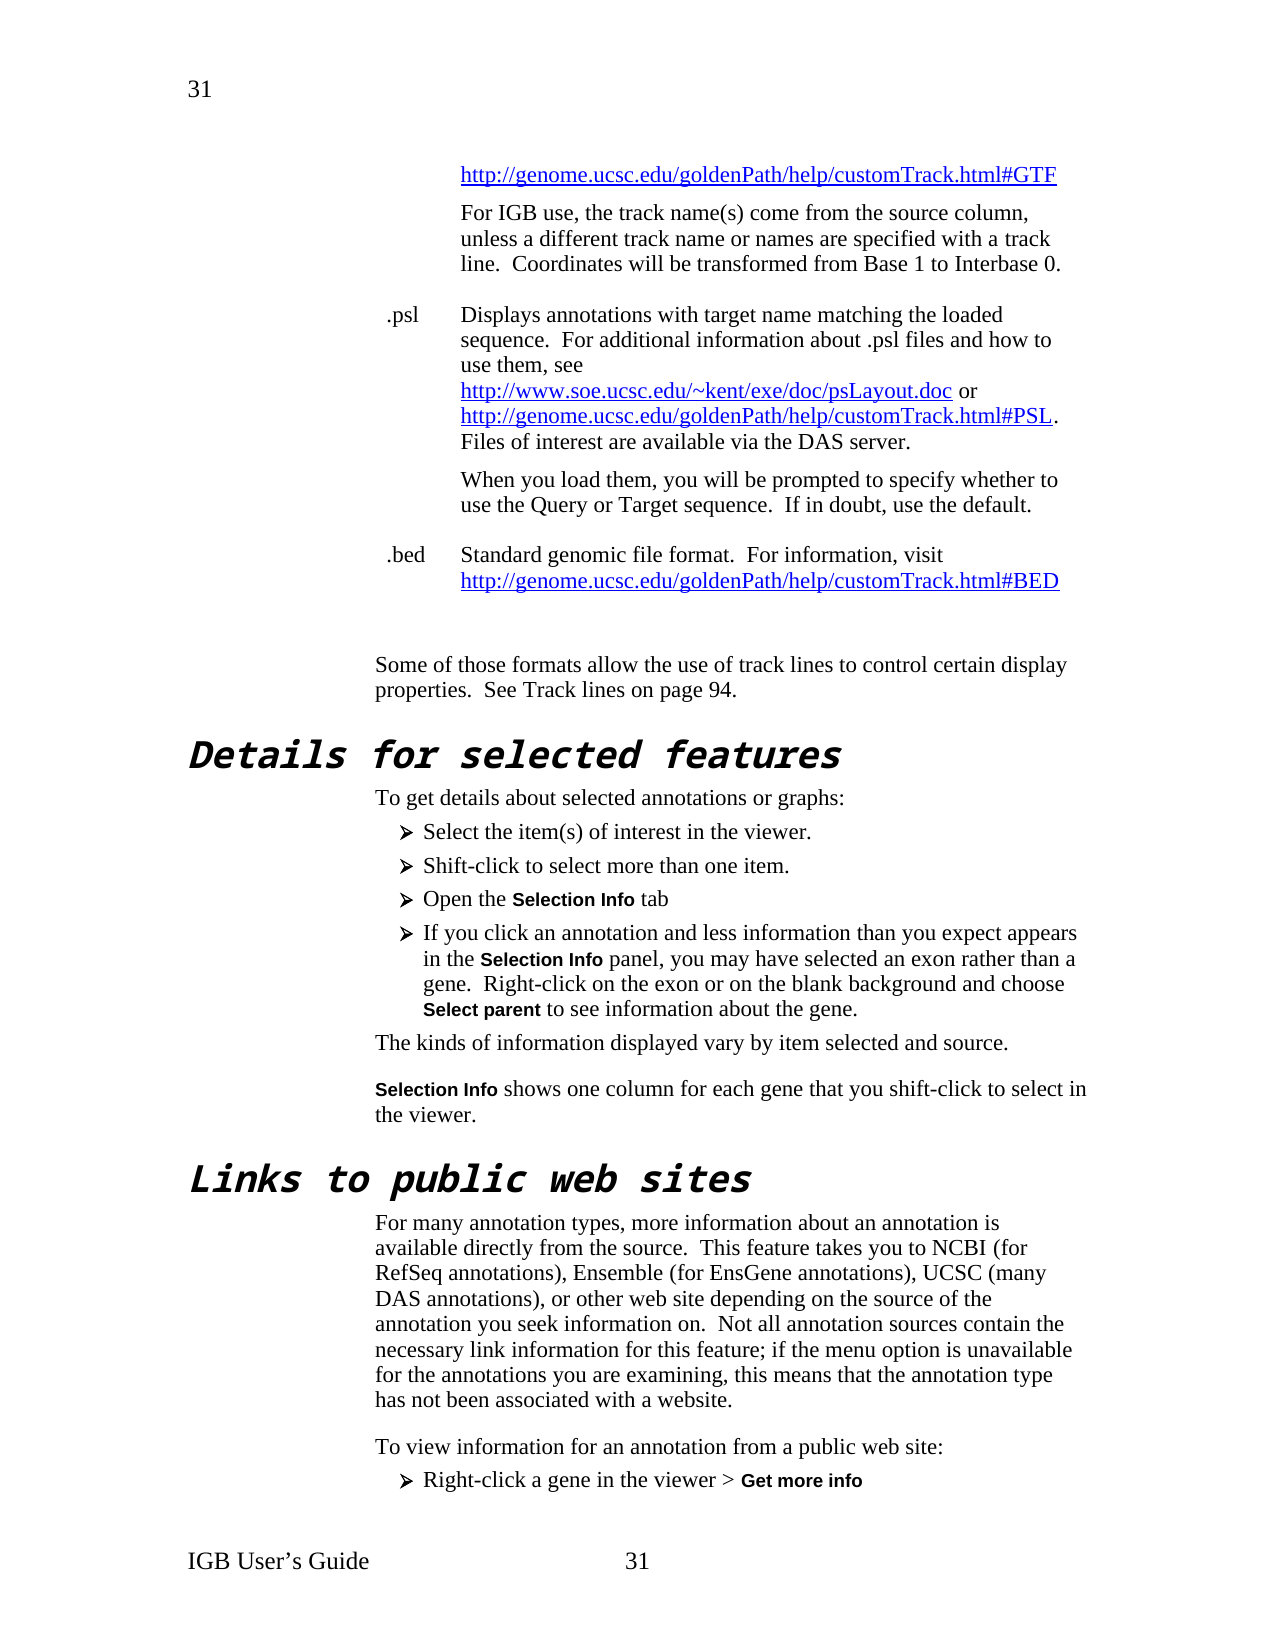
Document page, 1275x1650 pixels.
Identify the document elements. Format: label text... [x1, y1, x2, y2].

list If you click an annotation and less information than you expect appears in the Selection Info panel, you may have selected an exon rather than a gene. Right-click on the exon or on the blank background and choose Select parent to see information about the gene. [399, 920, 1087, 1022]
table_cell http://genome.ucsc.edu/goldenPath/help/customTrack.html#GTF For IGB use, the track name(s) come from the source column, unless a different track name or names are specified with a track line. Coordinates will be transformed from Base 1 to Interbase 0. [449, 150, 1087, 289]
subtitle Details for selected features [187, 728, 1087, 779]
table_cell .psl [375, 289, 449, 530]
list Shift-click to select more than one item. [399, 853, 1087, 878]
table_cell .bed [375, 530, 449, 606]
list Select the item(s) of interest in the viewer. [399, 819, 1087, 844]
text Selection Info shows one column for each gene that you shift-click to select in the viewer. [375, 1076, 1087, 1127]
text For many annotation types, more information about an annotation is available directly from the source. This feature takes you to NCBI (for RefSeq annotations), Ensemble (for EnsGene annotations), UCSC (many DAS annotations), or other web site depending on the source of the annotation you seek information on. Not all annotation sources contain the necessary link information for this feature; if the menu option is unavailable for the annotations you are examining, this means that the annotation type has not been associated with a website. [375, 1209, 1087, 1413]
table_cell Displays annotations with target name matching the loaded sequence. For additional information about .psl files and how to use them, see http://www.soe.ucsc.edu/~kent/exe/doc/psLayout.doc or http://genome.ucsc.edu/goldenPath/help/customTrack.html#PSL. Files of interest are available via the DAS server. When you load them, you will be prompted to specify whether to use the Query or Target sequence. If in doubt, use the default. [449, 289, 1087, 530]
table_cell Standard genomic file format. For information, visit http://genome.ucsc.edu/goldenPath/help/customTrack.html#BED [449, 530, 1087, 606]
table_cell [375, 150, 449, 289]
list Right-click a gene in the viewer > Get more info [399, 1467, 1087, 1493]
text To view information for an annotation from a public web site: [375, 1434, 1087, 1459]
list Open the Selection Info tab [399, 886, 1087, 912]
text To get details about selected annotations or graphs: [375, 785, 1087, 811]
text The kinds of information displayed vary by item selected and source. [375, 1030, 1087, 1056]
subtitle Links to public web sites [187, 1152, 1087, 1203]
text Some of those formats allow the use of track lines to control certain display properties. See Track lines on page 91. [375, 652, 1087, 703]
